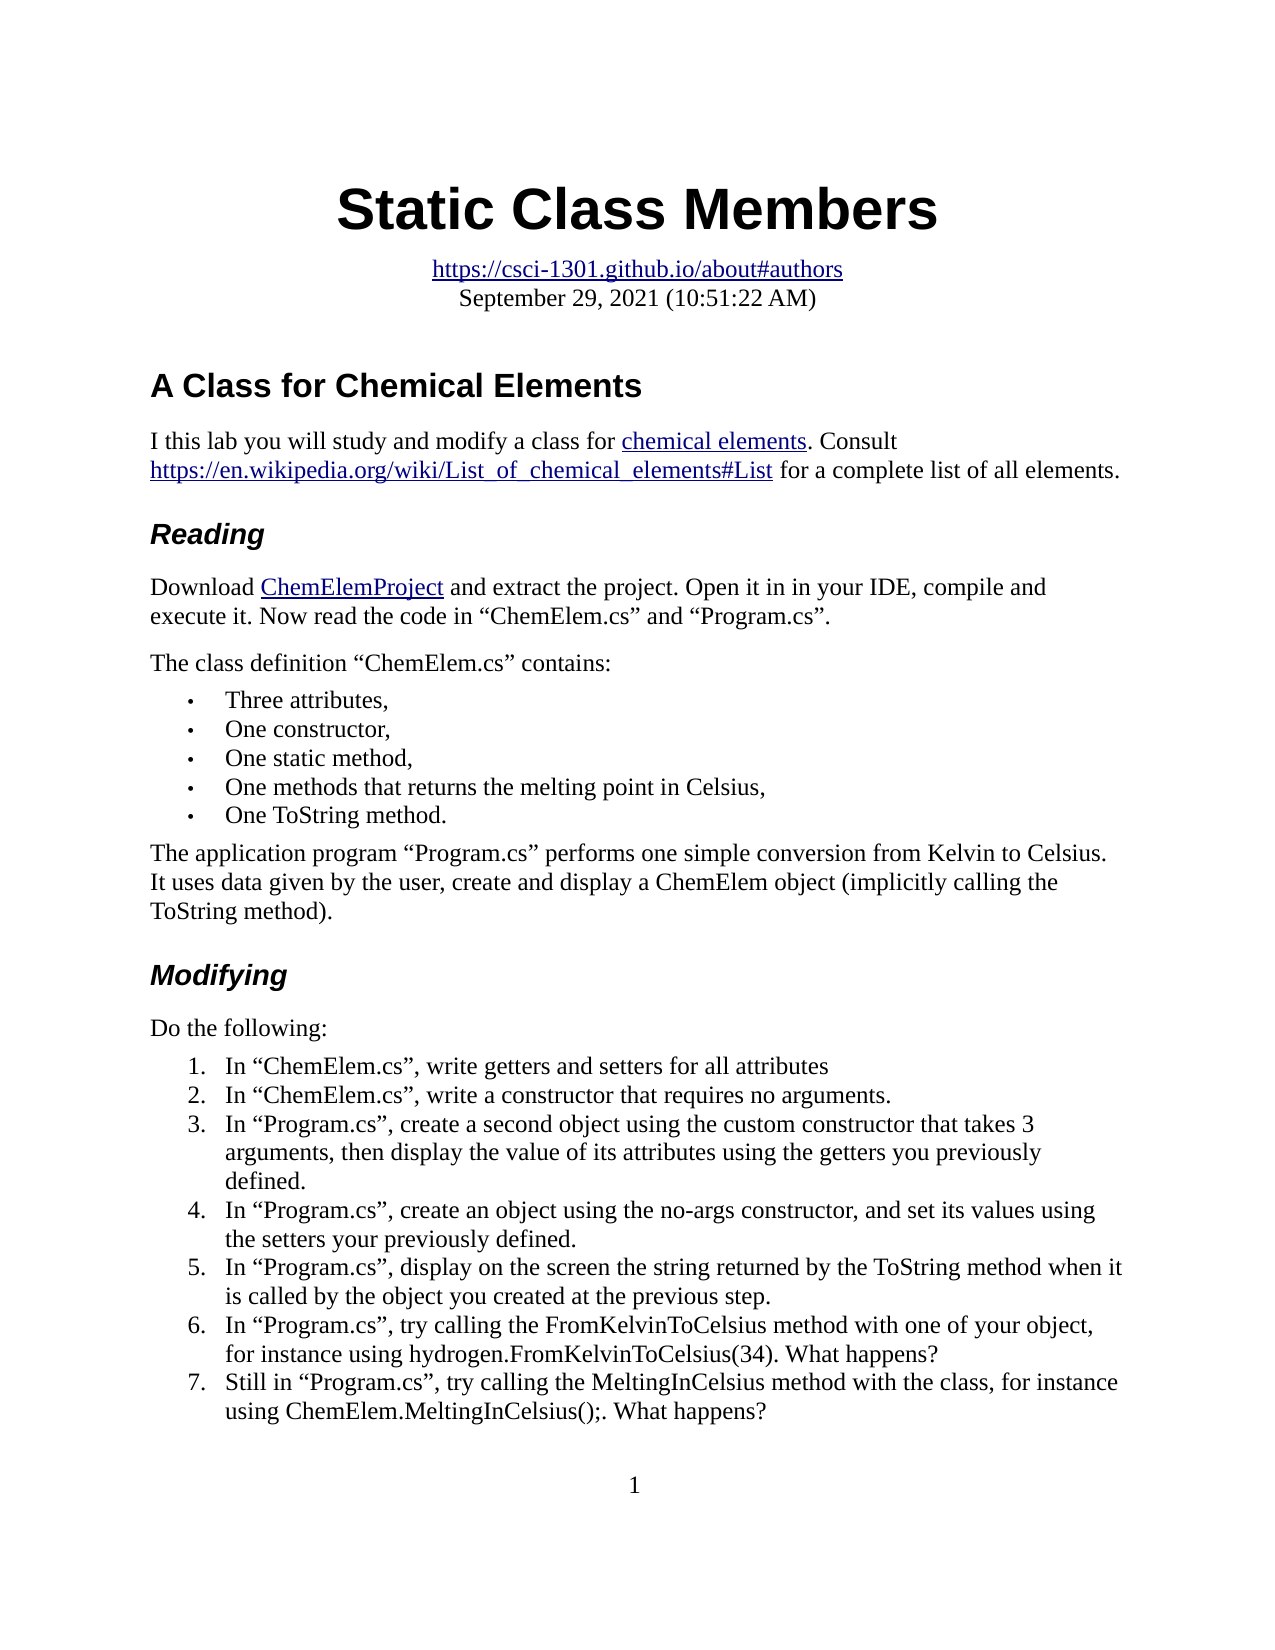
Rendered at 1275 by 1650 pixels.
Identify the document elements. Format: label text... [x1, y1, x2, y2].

text https://csci-1301.github.io/about#authors [150, 254, 1125, 283]
list In “ChemElem.cs”, write a constructor that requires no arguments. [187, 1080, 1125, 1109]
text I this lab you will study and modify a class for chemical elements. Consult https://en.wikipedia.org/wiki/List_of_chemical_elements#List for a complete list of all elements. [150, 426, 1125, 483]
subtitle Modifying [150, 958, 1125, 992]
list In “Program.cs”, display on the screen the string returned by the ToString method when it is called by the object you created at the previous step. [187, 1252, 1125, 1310]
list In “Program.cs”, try calling the FromKelvinToCelsius method with one of your object, for instance using hydrogen.FromKelvinToCelsius(34). What happens? [187, 1310, 1125, 1367]
text Download ChemElemProject and extract the project. Open it in in your IDE, compile and execute it. Now read the code in “ChemElem.cs” and “Program.cs”. [150, 572, 1125, 630]
list One methods that returns the melting point in Celsius, [187, 772, 1125, 801]
list In “ChemElem.cs”, write getters and setters for all attributes [187, 1051, 1125, 1080]
text September 29, 2021 (10:51:22 AM) [150, 283, 1125, 312]
subtitle A Class for Chemical Elements [150, 366, 1125, 404]
subtitle Reading [150, 517, 1125, 551]
list In “Program.cs”, create a second object using the custom constructor that takes 3 arguments, then display the value of its attributes using the getters you previously defined. [187, 1109, 1125, 1195]
text The class definition “ChemElem.cs” contains: [150, 648, 1125, 677]
list One static method, [187, 743, 1125, 772]
list Three attributes, [187, 686, 1125, 714]
list In “Program.cs”, create an object using the no-args constructor, and set its values using the setters your previously defined. [187, 1195, 1125, 1252]
list One constructor, [187, 714, 1125, 743]
title Static Class Members [150, 175, 1125, 242]
list Still in “Program.cs”, try calling the MeltingInCelsius method with the class, for instance using ChemElem.MeltingInCelsius();. What happens? [187, 1367, 1125, 1425]
text The application program “Program.cs” performs one simple conversion from Kelvin to Celsius. It uses data given by the user, create and display a ChemElem object (implicitly calling the ToString method). [150, 838, 1125, 924]
list One ToString method. [187, 801, 1125, 829]
text Do the following: [150, 1013, 1125, 1042]
